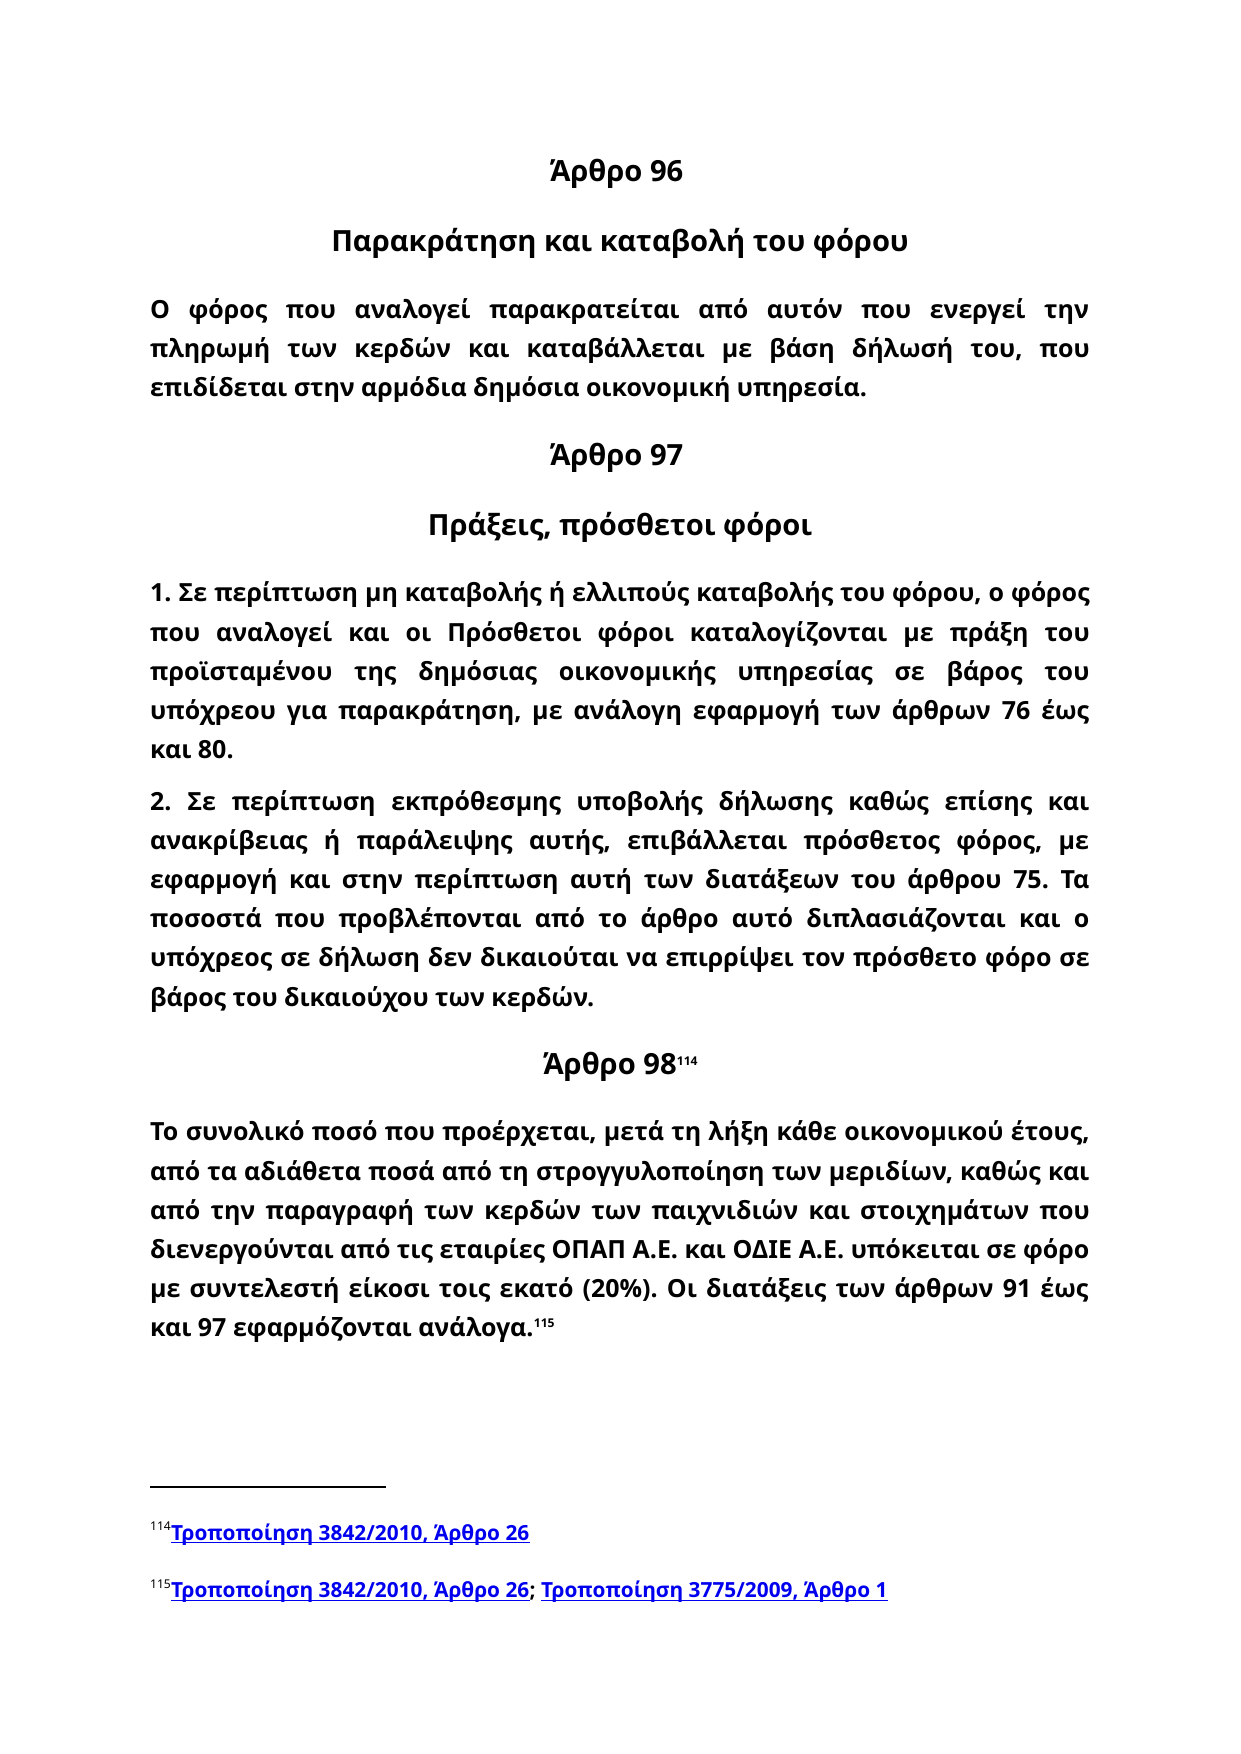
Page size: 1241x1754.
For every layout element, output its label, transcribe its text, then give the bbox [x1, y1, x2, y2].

subtitle Άρθρο 96 [150, 150, 1090, 190]
subtitle Πράξεις, πρόσθετοι φόροι [150, 504, 1090, 544]
text Τροποποίηση 3842/2010, Άρθρο 26 [150, 1518, 1090, 1546]
text 1. Σε περίπτωση μη καταβολής ή ελλιπούς καταβολής του φόρου, ο φόρος που αναλογεί και οι Πρόσθετοι φόροι καταλογίζονται με πράξη του προϊσταμένου της δημόσιας οικονομικής υπηρεσίας σε βάρος του υπόχρεου για παρακράτηση, με ανάλογη εφαρμογή των άρθρων 76 έως και 80. [150, 575, 1090, 766]
text Το συνολικό ποσό που προέρχεται, μετά τη λήξη κάθε οικονομικού έτους, από τα αδιάθετα ποσά από τη στρογγυλοποίηση των μεριδίων, καθώς και από την παραγραφή των κερδών των παιχνιδιών και στοιχημάτων που διενεργούνται από τις εταιρίες ΟΠΑΠ Α.Ε. και ΟΔΙΕ Α.Ε. υπόκειται σε φόρο με συντελεστή είκοσι τοις εκατό (20%). Οι διατάξεις των άρθρων 91 έως και 97 εφαρμόζονται ανάλογα. [150, 1114, 1090, 1344]
subtitle Άρθρο 97 [150, 434, 1090, 473]
text Ο φόρος που αναλογεί παρακρατείται από αυτόν που ενεργεί την πληρωμή των κερδών και καταβάλλεται με βάση δήλωσή του, που επιδίδεται στην αρμόδια δημόσια οικονομική υπηρεσία. [150, 291, 1090, 404]
text 2. Σε περίπτωση εκπρόθεσμης υποβολής δήλωσης καθώς επίσης και ανακρίβειας ή παράλειψης αυτής, επιβάλλεται πρόσθετος φόρος, με εφαρμογή και στην περίπτωση αυτή των διατάξεων του άρθρου 75. Τα ποσοστά που προβλέπονται από το άρθρο αυτό διπλασιάζονται και ο υπόχρεος σε δήλωση δεν δικαιούται να επιρρίψει τον πρόσθετο φόρο σε βάρος του δικαιούχου των κερδών. [150, 783, 1090, 1013]
subtitle Άρθρο 98 [150, 1043, 1090, 1083]
subtitle Παρακράτηση και καταβολή του φόρου [150, 221, 1090, 260]
text Τροποποίηση 3842/2010, Άρθρο 26; Τροποποίηση 3775/2009, Άρθρο 1 [150, 1576, 1090, 1604]
